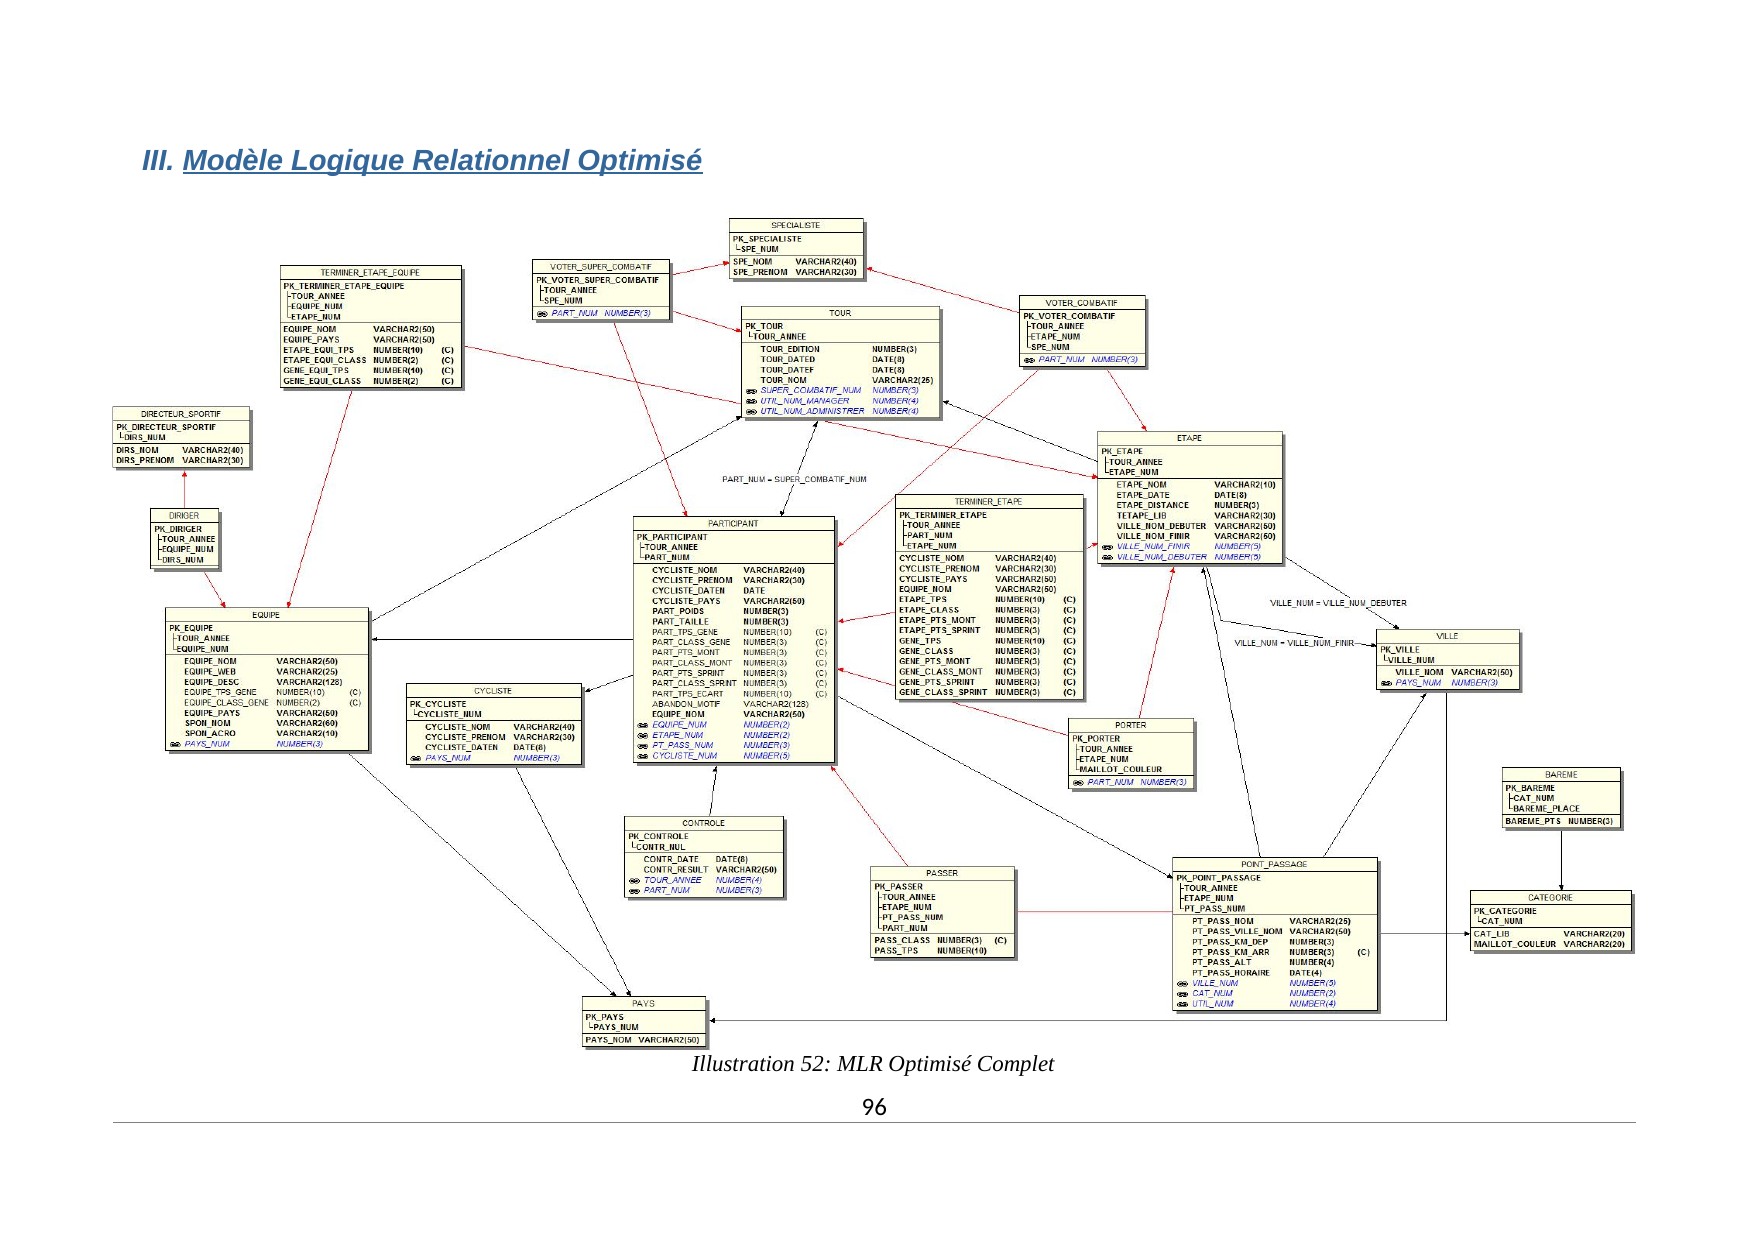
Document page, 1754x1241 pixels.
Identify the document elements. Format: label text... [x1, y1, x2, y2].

subtitle Modèle Logique Relationnel Optimisé [142, 143, 1636, 176]
subtitle [112, 188, 1636, 200]
picture [112, 200, 1636, 1051]
text Illustration 52: MLR Optimisé Complet [112, 1051, 1636, 1077]
